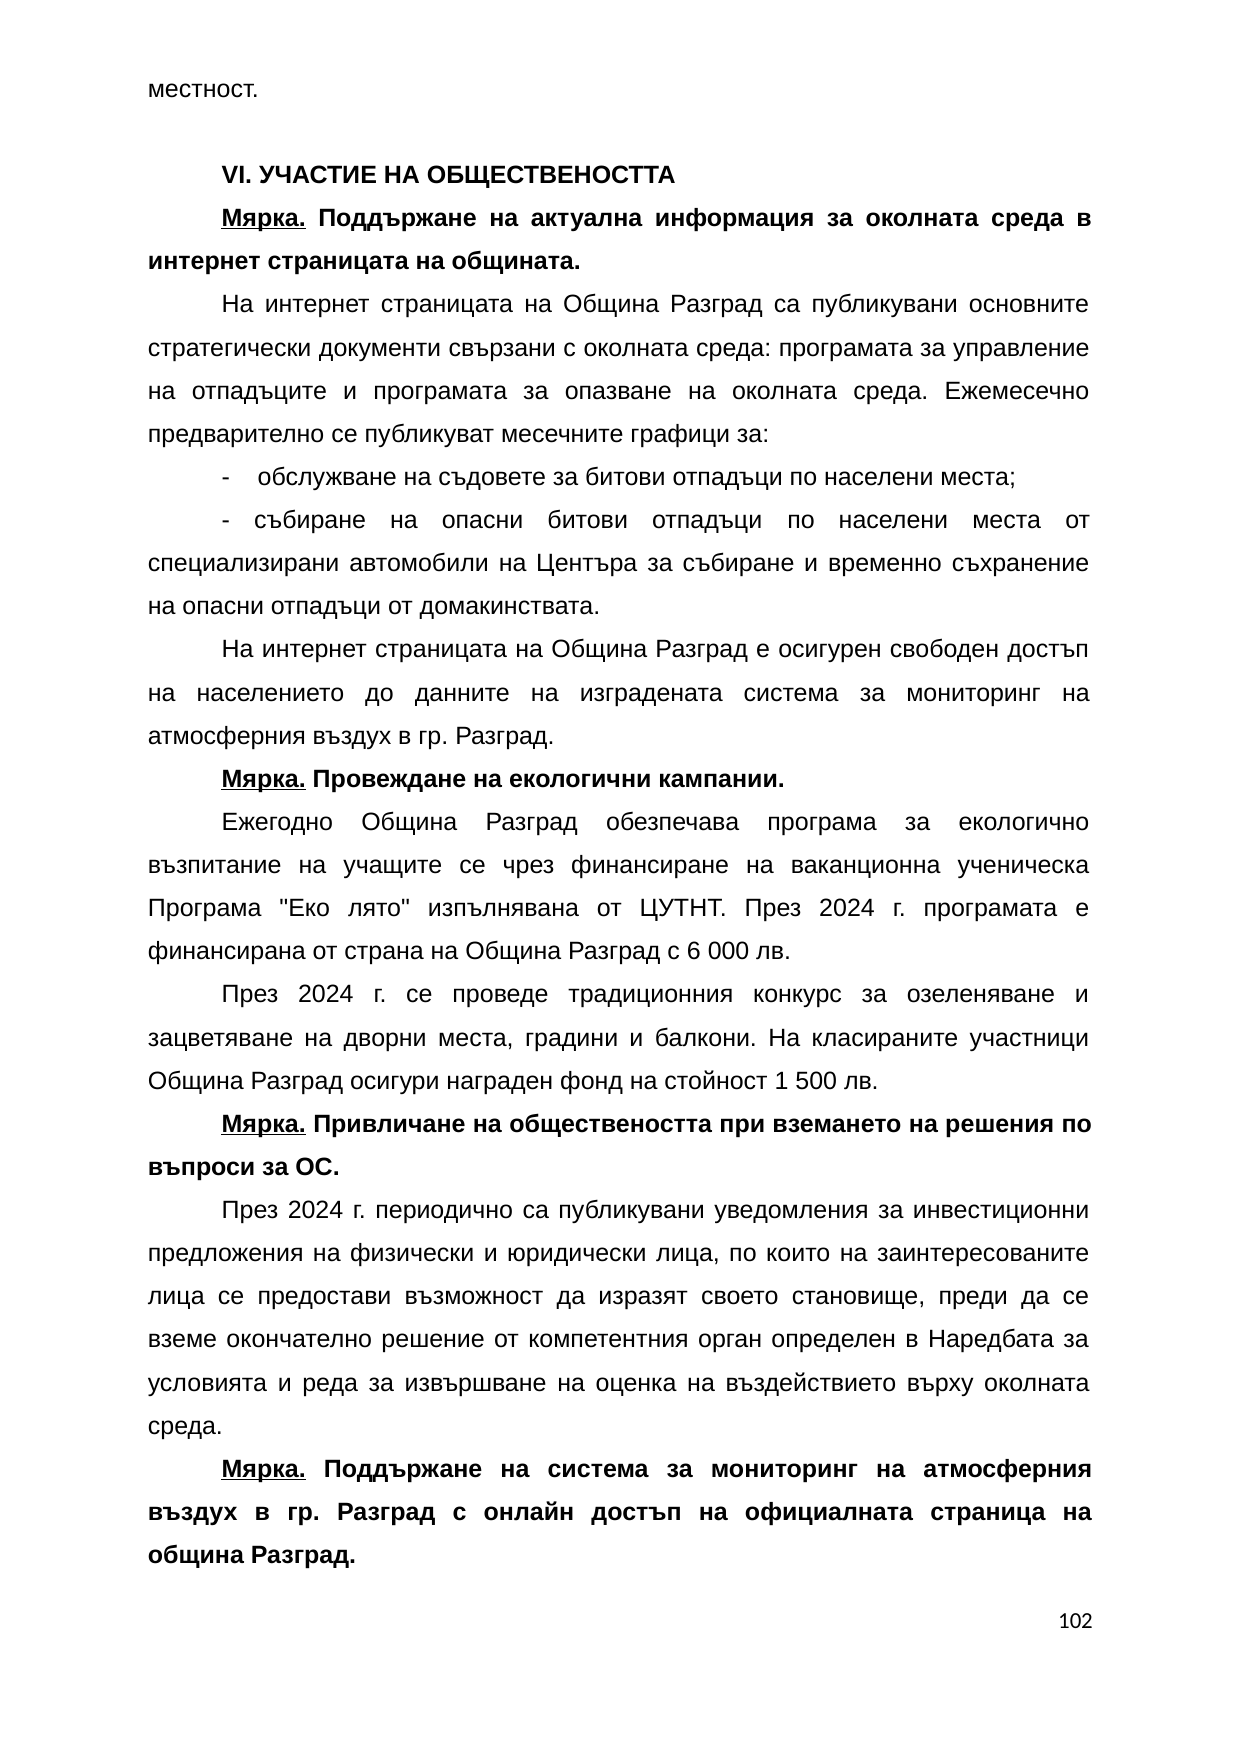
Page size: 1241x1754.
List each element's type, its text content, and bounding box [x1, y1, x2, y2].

text През 2024 г. се проведе традиционния конкурс за озеленяване и зацветяване на дворни места, градини и балкони. На класираните участници Община Разград осигури награден фонд на стойност 1 500 лв. [148, 979, 1090, 1094]
text Мярка. Провеждане на екологични кампании. [148, 764, 1093, 792]
text През 2024 г. периодично са публикувани уведомления за инвестиционни предложения на физически и юридически лица, по които на заинтересованите лица се предостави възможност да изразят своето становище, преди да се вземе окончателно решение от компетентния орган определен в Наредбата за условията и реда за извършване на оценка на въздействието върху околната среда. [148, 1195, 1090, 1439]
text - събиране на опасни битови отпадъци по населени места от специализирани автомобили на Центъра за събиране и временно съхранение на опасни отпадъци от домакинствата. [148, 505, 1090, 620]
text Мярка. Поддържане на система за мониторинг на атмосферния въздух в гр. Разград с онлайн достъп на официалната страница на община Разград. [148, 1454, 1093, 1569]
text VI. УЧАСТИЕ НА ОБЩЕСТВЕНОСТТА [148, 160, 1093, 189]
text Мярка. Привличане на обществеността при вземането на решения по въпроси за ОС. [148, 1109, 1093, 1181]
text - обслужване на съдовете за битови отпадъци по населени места; [148, 462, 1090, 491]
text Ежегодно Община Разград обезпечава програма за екологично възпитание на учащите се чрез финансиране на ваканционна ученическа Програма "Еко лято" изпълнявана от ЦУТНТ. През 2024 г. програмата е финансирана от страна на Община Разград с 6 000 лв. [148, 807, 1090, 965]
text Мярка. Поддържане на актуална информация за околната среда в интернет страницата на общината. [148, 203, 1093, 275]
text На интернет страницата на Община Разград са публикувани основните стратегически документи свързани с околната среда: програмата за управление на отпадъците и програмата за опазване на околната среда. Ежемесечно предварително се публикуват месечните графици за: [148, 289, 1090, 447]
text На интернет страницата на Община Разград е осигурен свободен достъп на населението до данните на изградената система за мониторинг на атмосферния въздух в гр. Разград. [148, 634, 1090, 749]
text местност. [148, 74, 1090, 102]
